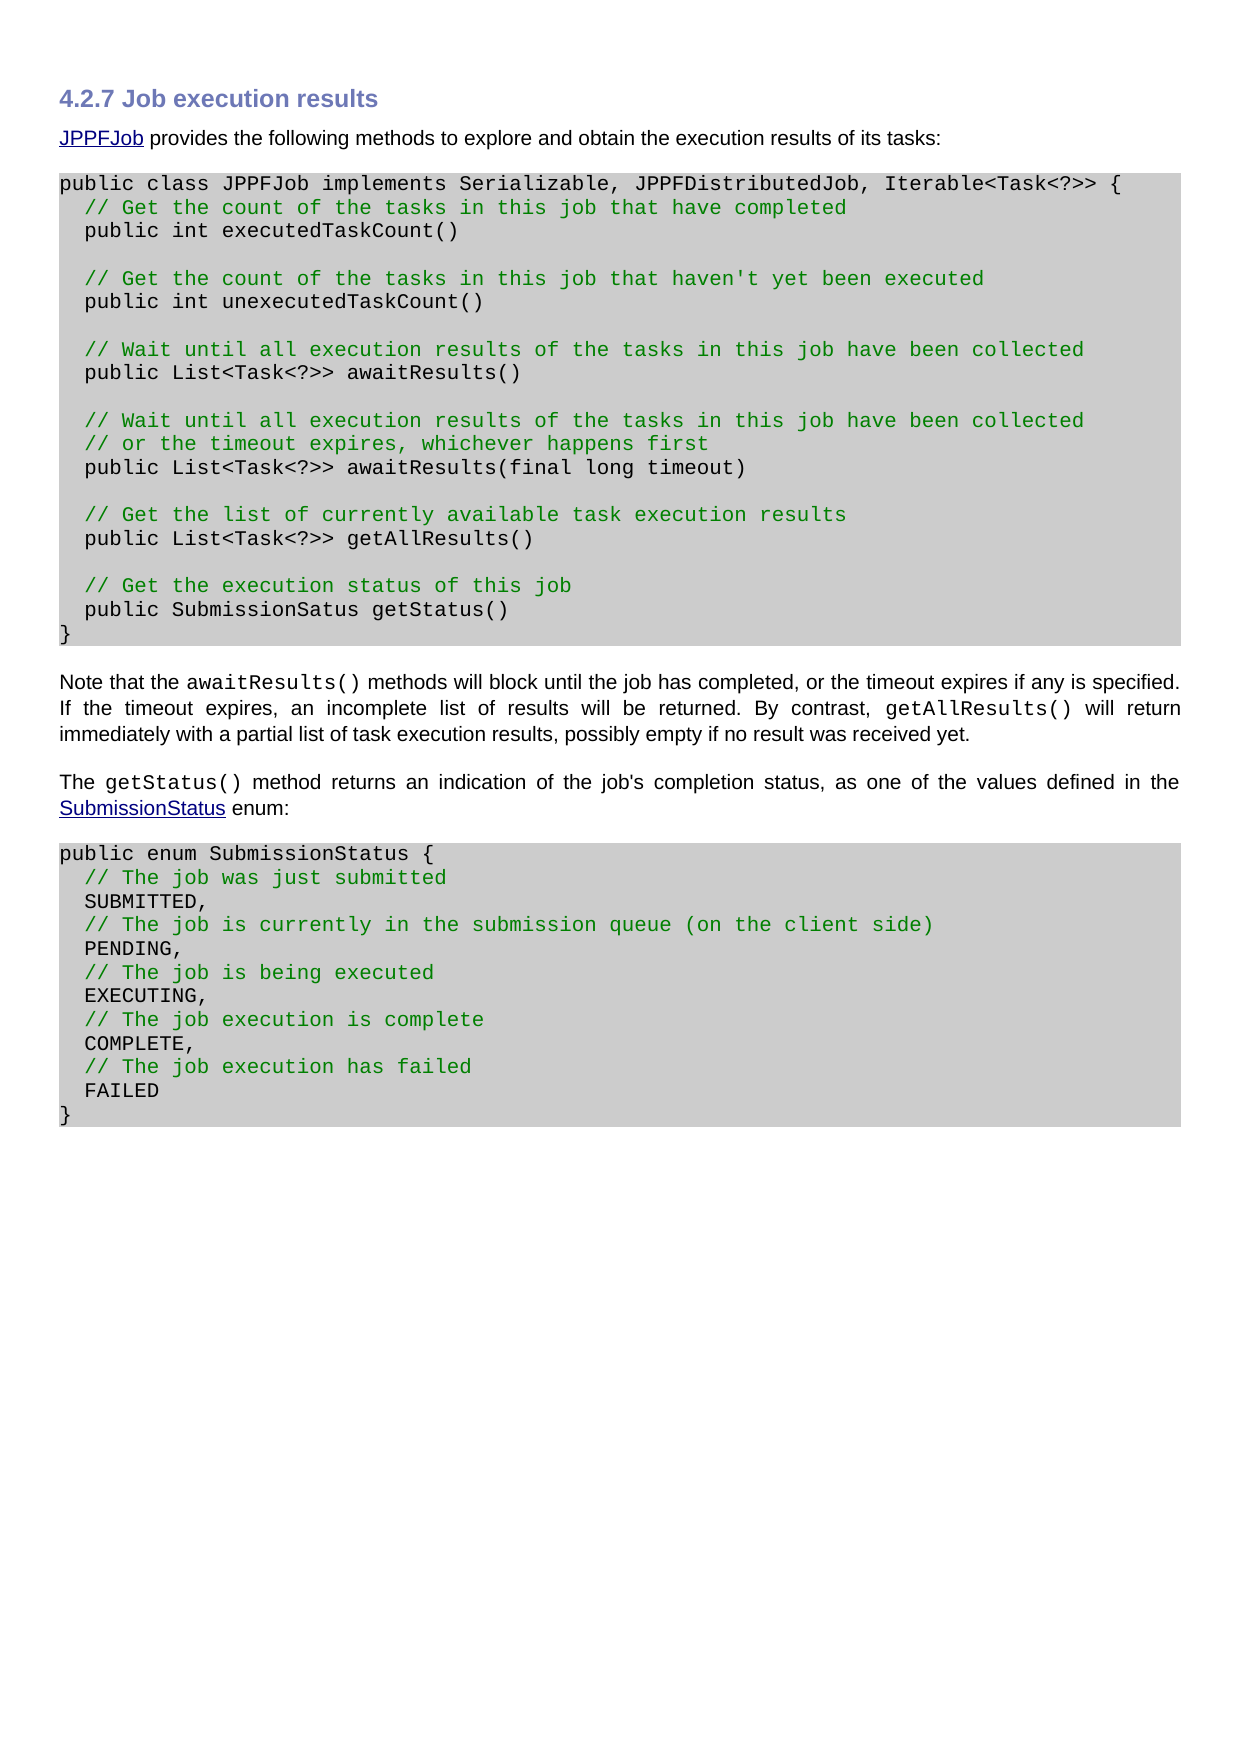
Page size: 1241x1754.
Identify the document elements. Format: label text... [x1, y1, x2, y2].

text EXECUTING, [59, 985, 1181, 1009]
text public int executedTaskCount() [59, 221, 1181, 244]
text // Get the execution status of this job [59, 575, 1181, 599]
text // The job was just submitted [59, 867, 1181, 891]
text public class JPPFJob implements Serializable, JPPFDistributedJob, Iterable<Task<?>> { [59, 173, 1181, 197]
text Note that the awaitResults() methods will block until the job has completed, or the timeout expires if any is specified. If the timeout expires, an incomplete list of results will be returned. By contrast, getAllResults() will return immediately with a partial list of task execution results, possibly empty if no result was received yet. [59, 670, 1181, 746]
text COMPLETE, [59, 1033, 1181, 1056]
text // The job execution has failed [59, 1056, 1181, 1080]
text public int unexecutedTaskCount() [59, 291, 1181, 315]
text // or the timeout expires, whichever happens first [59, 433, 1181, 457]
text PENDING, [59, 938, 1181, 962]
text public List<Task<?>> awaitResults() [59, 362, 1181, 386]
text // The job is currently in the submission queue (on the client side) [59, 914, 1181, 938]
text } [59, 622, 1181, 646]
text // The job execution is complete [59, 1009, 1181, 1033]
text // Wait until all execution results of the tasks in this job have been collected [59, 339, 1181, 362]
text FAILED [59, 1080, 1181, 1103]
text // Get the count of the tasks in this job that have completed [59, 197, 1181, 221]
text } [59, 1103, 1181, 1127]
text // Wait until all execution results of the tasks in this job have been collected [59, 410, 1181, 433]
text public SubmissionSatus getStatus() [59, 599, 1181, 622]
text // Get the count of the tasks in this job that haven't yet been executed [59, 268, 1181, 291]
text JPPFJob provides the following methods to explore and obtain the execution results of its tasks: [59, 125, 1181, 149]
text public enum SubmissionStatus { [59, 843, 1181, 867]
text SUBMITTED, [59, 891, 1181, 914]
text // The job is being executed [59, 962, 1181, 985]
text The getStatus() method returns an indication of the job's completion status, as one of the values defined in the SubmissionStatus enum: [59, 770, 1181, 819]
text // Get the list of currently available task execution results [59, 504, 1181, 528]
text public List<Task<?>> getAllResults() [59, 528, 1181, 552]
text public List<Task<?>> awaitResults(final long timeout) [59, 457, 1181, 481]
subtitle Job execution results [59, 84, 1181, 113]
